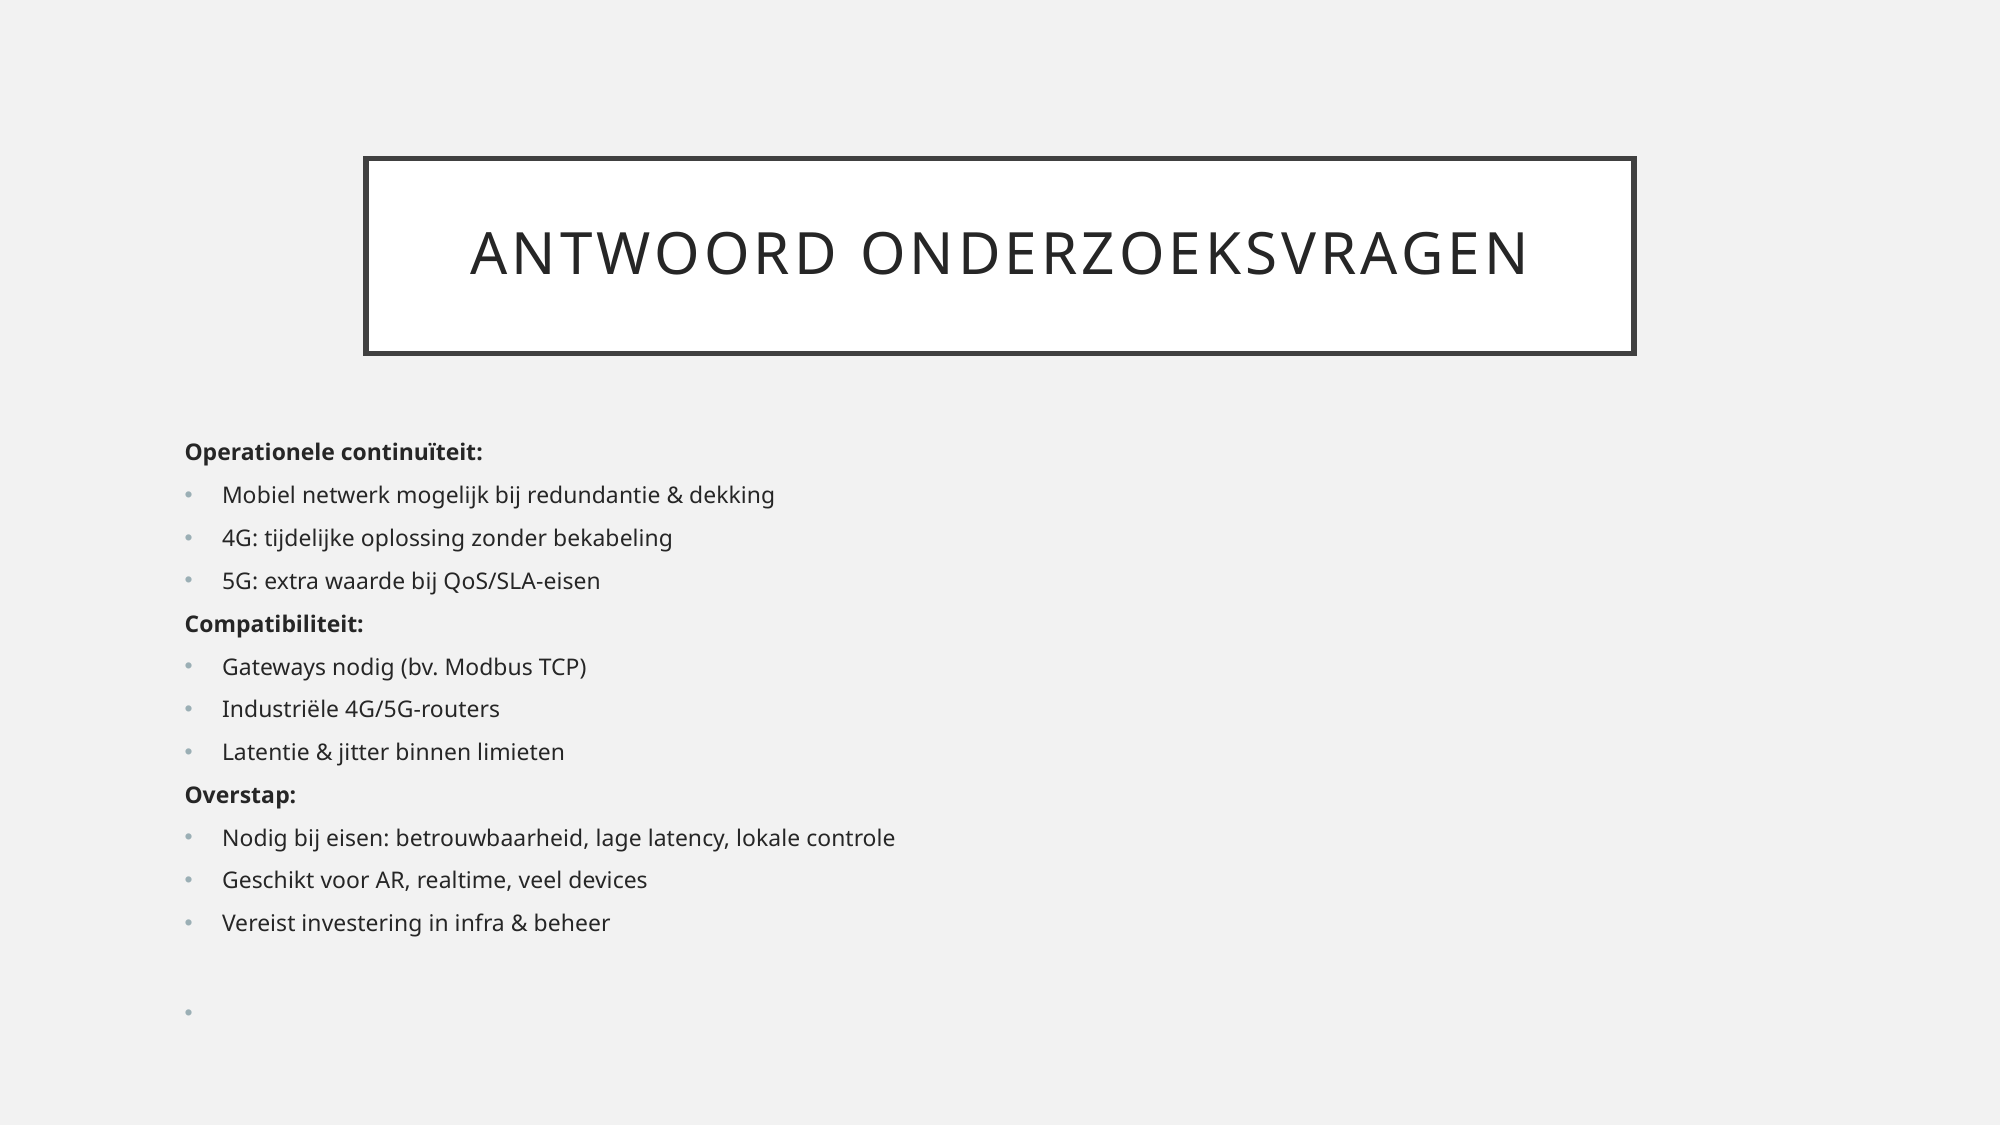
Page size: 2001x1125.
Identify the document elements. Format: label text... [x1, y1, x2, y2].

title Antwoord Onderzoeksvragen [366, 158, 1634, 354]
list Operationele continuïteit: Mobiel netwerk mogelijk bij redundantie & dekking 4G: tijdelijke oplossing zonder bekabeling 5G: extra waarde bij QoS/SLA-eisen Compatibiliteit: Gateways nodig (bv. Modbus TCP) Industriële 4G/5G-routers Latentie & jitter binnen limieten Overstap: Nodig bij eisen: betrouwbaarheid, lage latency, lokale controle Geschikt voor AR, realtime, veel devices Vereist investering in infra & beheer [169, 435, 1831, 945]
